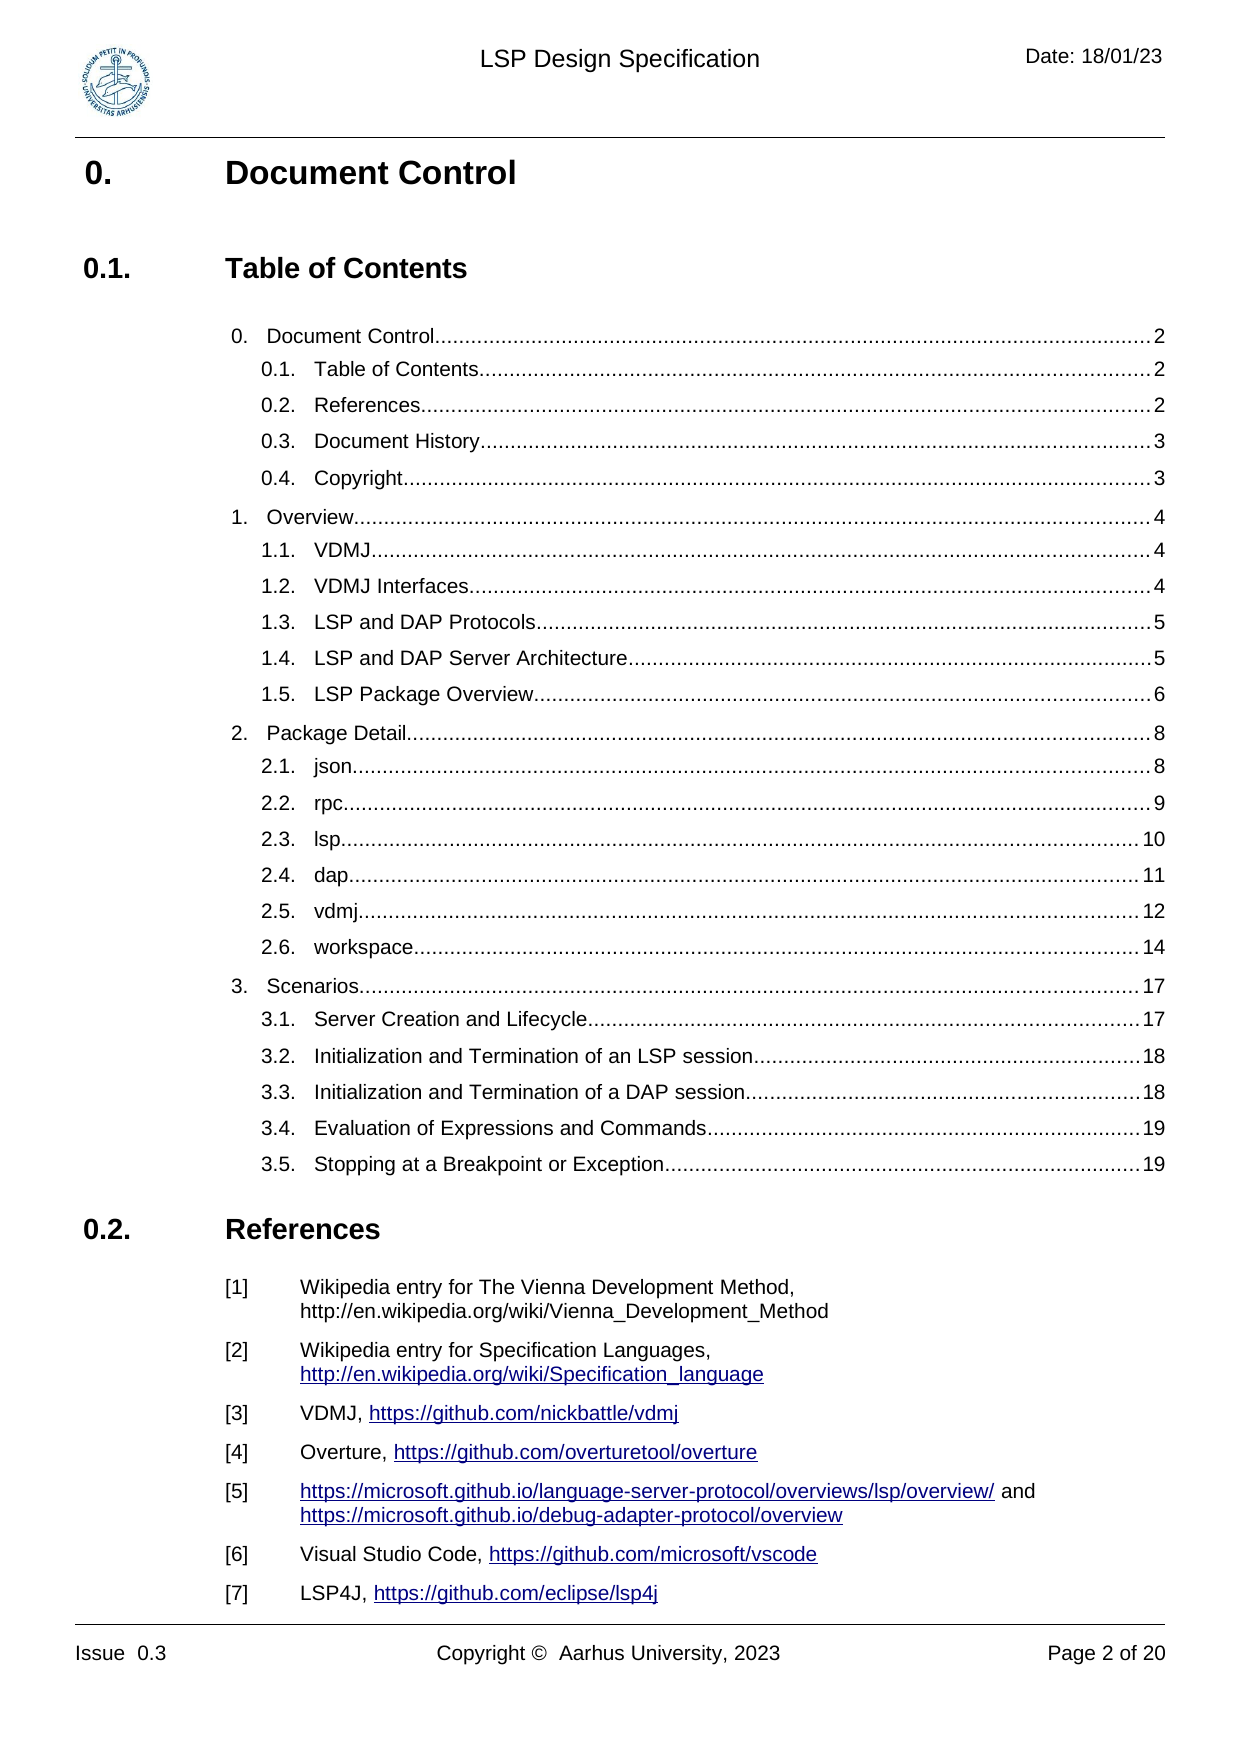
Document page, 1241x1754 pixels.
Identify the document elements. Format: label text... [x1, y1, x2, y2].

text 2.6. workspace 14 [255, 935, 1165, 959]
subtitle References [75, 1212, 1165, 1246]
picture [78, 44, 153, 120]
text 3.5. Stopping at a Breakpoint or Exception 19 [255, 1152, 1165, 1176]
text 2.3. lsp 10 [255, 827, 1165, 851]
text 1.3. LSP and DAP Protocols 5 [255, 610, 1165, 634]
subtitle Table of Contents [75, 251, 1165, 285]
text 1.5. LSP Package Overview 6 [255, 682, 1165, 706]
list VDMJ, https://github.com/nickbattle/vdmj [225, 1401, 1165, 1425]
text 2. Package Detail 8 [225, 721, 1165, 745]
text 1. Overview 4 [225, 504, 1165, 529]
text 3.2. Initialization and Termination of an LSP session 18 [255, 1043, 1165, 1068]
text 2.5. vdmj 12 [255, 899, 1165, 923]
text 3.4. Evaluation of Expressions and Commands 19 [255, 1116, 1165, 1140]
text 3. Scenarios 17 [225, 974, 1165, 998]
text 2.2. rpc 9 [255, 791, 1165, 815]
list Visual Studio Code, https://github.com/microsoft/vscode [225, 1542, 1165, 1566]
text 1.2. VDMJ Interfaces 4 [255, 574, 1165, 598]
text 0.2. References 2 [255, 393, 1165, 417]
text 3.1. Server Creation and Lifecycle 17 [255, 1007, 1165, 1031]
text 0.1. Table of Contents 2 [255, 357, 1165, 381]
list Overture, https://github.com/overturetool/overture [225, 1440, 1165, 1464]
list LSP4J, https://github.com/eclipse/lsp4j [225, 1581, 1165, 1605]
text 0.3. Document History 3 [255, 429, 1165, 453]
list https://microsoft.github.io/language-server-protocol/overviews/lsp/overview/ and https://microsoft.github.io/debug-adapter-protocol/overview [225, 1479, 1165, 1527]
subtitle Document Control [75, 153, 1165, 191]
text 2.4. dap 11 [255, 863, 1165, 887]
list Wikipedia entry for Specification Languages, http://en.wikipedia.org/wiki/Specification_language [225, 1338, 1165, 1386]
text 0. Document Control 2 [225, 324, 1165, 348]
text 1.4. LSP and DAP Server Architecture 5 [255, 646, 1165, 670]
text 0.4. Copyright 3 [255, 466, 1165, 489]
text 1.1. VDMJ 4 [255, 538, 1165, 562]
text 3.3. Initialization and Termination of a DAP session 18 [255, 1080, 1165, 1104]
text 2.1. json 8 [255, 754, 1165, 778]
list Wikipedia entry for The Vienna Development Method, http://en.wikipedia.org/wiki/Vienna_Development_Method [225, 1276, 1165, 1323]
